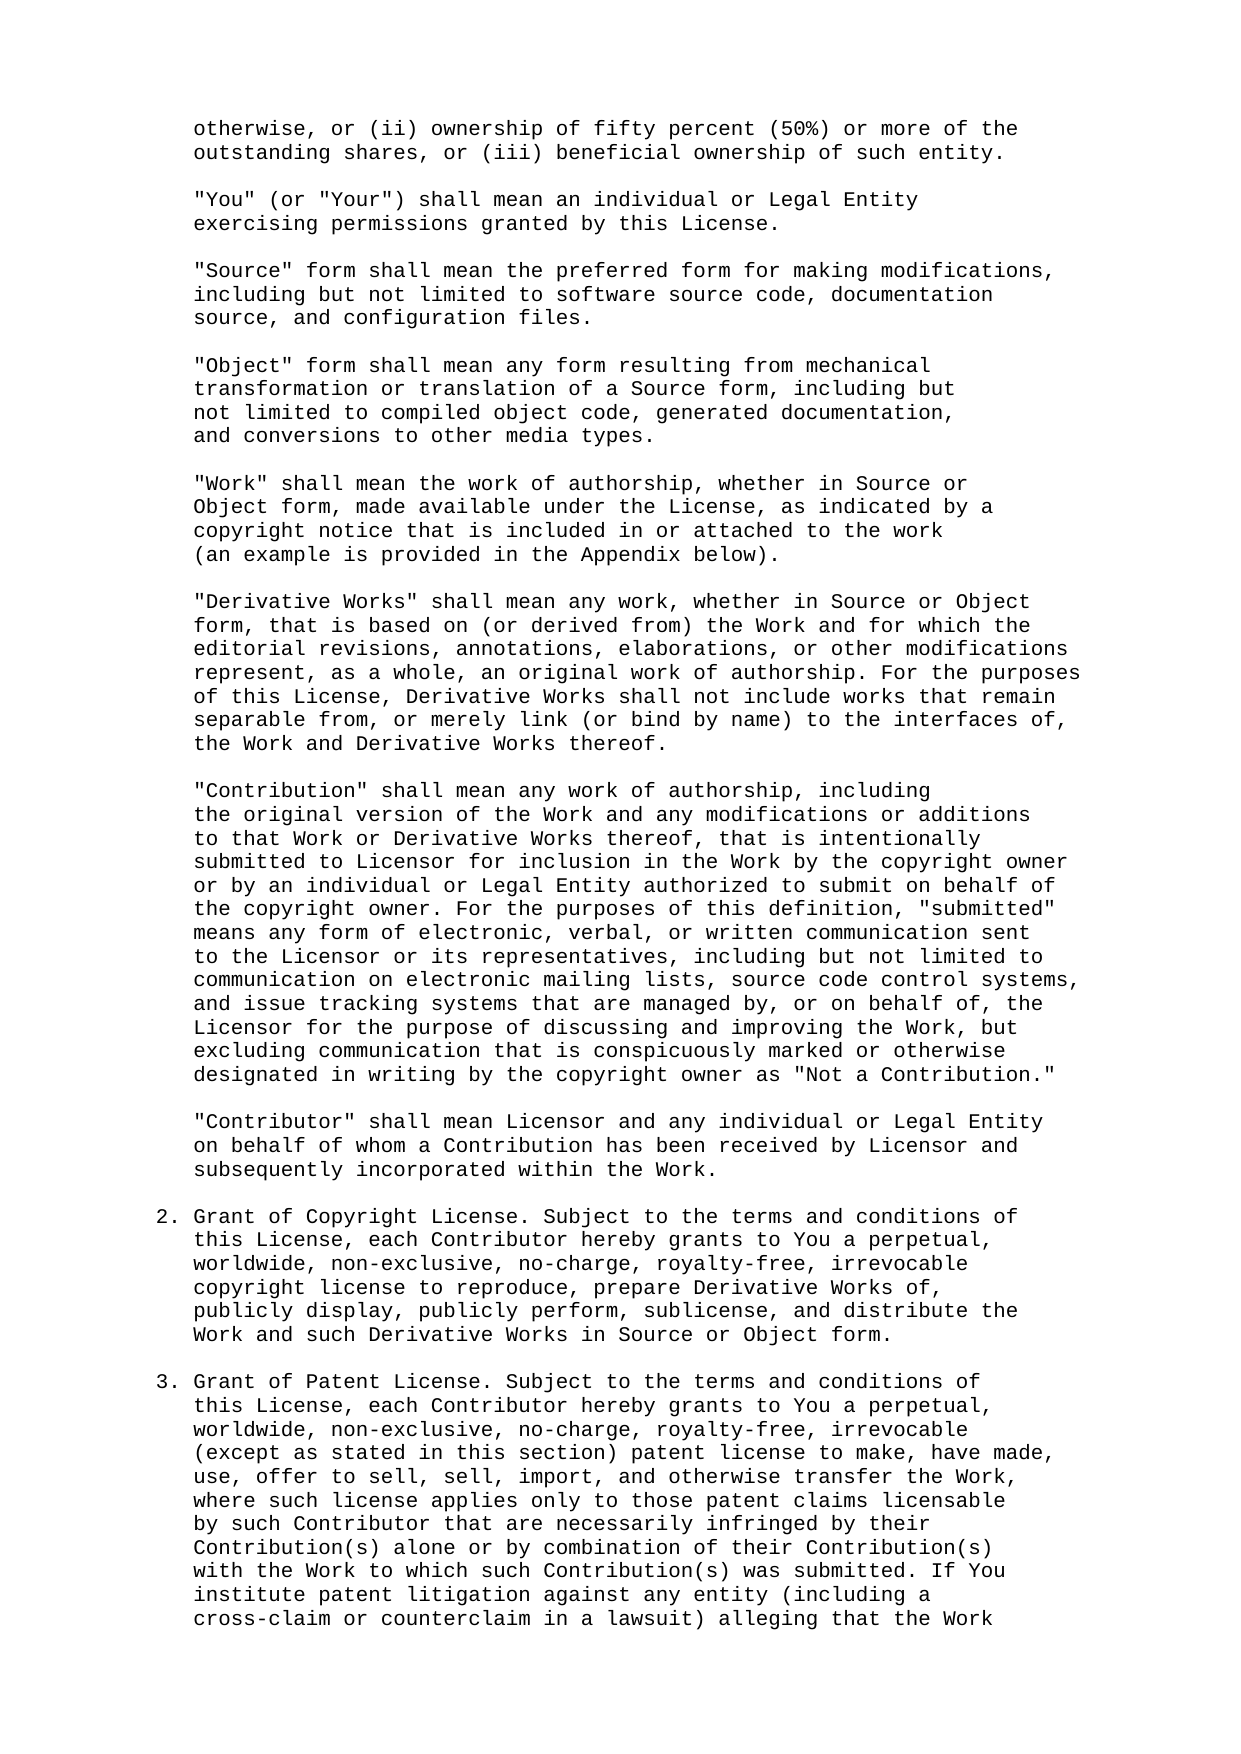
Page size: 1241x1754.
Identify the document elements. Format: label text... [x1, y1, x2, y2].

text designated in writing by the copyright owner as "Not a Contribution." [118, 1064, 1122, 1088]
text and issue tracking systems that are managed by, or on behalf of, the [118, 993, 1122, 1017]
text including but not limited to software source code, documentation [118, 284, 1122, 307]
text to that Work or Derivative Works thereof, that is intentionally [118, 827, 1122, 851]
text "Derivative Works" shall mean any work, whether in Source or Object [118, 591, 1122, 615]
text "Object" form shall mean any form resulting from mechanical [118, 354, 1122, 378]
text Contribution(s) alone or by combination of their Contribution(s) [118, 1537, 1122, 1561]
text transformation or translation of a Source form, including but [118, 378, 1122, 402]
text outstanding shares, or (iii) beneficial ownership of such entity. [118, 142, 1122, 165]
text Object form, made available under the License, as indicated by a [118, 496, 1122, 520]
text "Contribution" shall mean any work of authorship, including [118, 780, 1122, 804]
text (an example is provided in the Appendix below). [118, 544, 1122, 567]
text form, that is based on (or derived from) the Work and for which the [118, 615, 1122, 638]
text not limited to compiled object code, generated documentation, [118, 402, 1122, 426]
text represent, as a whole, an original work of authorship. For the purposes [118, 662, 1122, 686]
text copyright notice that is included in or attached to the work [118, 520, 1122, 544]
text editorial revisions, annotations, elaborations, or other modifications [118, 638, 1122, 662]
text the original version of the Work and any modifications or additions [118, 804, 1122, 827]
text Licensor for the purpose of discussing and improving the Work, but [118, 1017, 1122, 1040]
text publicly display, publicly perform, sublicense, and distribute the [118, 1300, 1122, 1324]
text exercising permissions granted by this License. [118, 213, 1122, 236]
text worldwide, non-exclusive, no-charge, royalty-free, irrevocable [118, 1419, 1122, 1442]
text the Work and Derivative Works thereof. [118, 733, 1122, 757]
text "Contributor" shall mean Licensor and any individual or Legal Entity [118, 1111, 1122, 1135]
text means any form of electronic, verbal, or written communication sent [118, 922, 1122, 946]
text 3. Grant of Patent License. Subject to the terms and conditions of [118, 1371, 1122, 1395]
text or by an individual or Legal Entity authorized to submit on behalf of [118, 875, 1122, 898]
text on behalf of whom a Contribution has been received by Licensor and [118, 1135, 1122, 1158]
text (except as stated in this section) patent license to make, have made, [118, 1442, 1122, 1466]
text "Source" form shall mean the preferred form for making modifications, [118, 260, 1122, 284]
text institute patent litigation against any entity (including a [118, 1584, 1122, 1608]
text subsequently incorporated within the Work. [118, 1158, 1122, 1182]
text cross-claim or counterclaim in a lawsuit) alleging that the Work [118, 1608, 1122, 1631]
text the copyright owner. For the purposes of this definition, "submitted" [118, 898, 1122, 922]
text Work and such Derivative Works in Source or Object form. [118, 1324, 1122, 1348]
text "Work" shall mean the work of authorship, whether in Source or [118, 473, 1122, 496]
text copyright license to reproduce, prepare Derivative Works of, [118, 1277, 1122, 1300]
text where such license applies only to those patent claims licensable [118, 1489, 1122, 1513]
text communication on electronic mailing lists, source code control systems, [118, 969, 1122, 993]
text excluding communication that is conspicuously marked or otherwise [118, 1040, 1122, 1064]
text source, and configuration files. [118, 307, 1122, 331]
text of this License, Derivative Works shall not include works that remain [118, 686, 1122, 709]
text by such Contributor that are necessarily infringed by their [118, 1513, 1122, 1537]
text to the Licensor or its representatives, including but not limited to [118, 946, 1122, 969]
text worldwide, non-exclusive, no-charge, royalty-free, irrevocable [118, 1253, 1122, 1277]
text use, offer to sell, sell, import, and otherwise transfer the Work, [118, 1466, 1122, 1489]
text this License, each Contributor hereby grants to You a perpetual, [118, 1229, 1122, 1253]
text "You" (or "Your") shall mean an individual or Legal Entity [118, 189, 1122, 213]
text with the Work to which such Contribution(s) was submitted. If You [118, 1561, 1122, 1584]
text submitted to Licensor for inclusion in the Work by the copyright owner [118, 851, 1122, 875]
text separable from, or merely link (or bind by name) to the interfaces of, [118, 709, 1122, 733]
text 2. Grant of Copyright License. Subject to the terms and conditions of [118, 1206, 1122, 1229]
text this License, each Contributor hereby grants to You a perpetual, [118, 1395, 1122, 1419]
text otherwise, or (ii) ownership of fifty percent (50%) or more of the [118, 118, 1122, 142]
text and conversions to other media types. [118, 426, 1122, 449]
